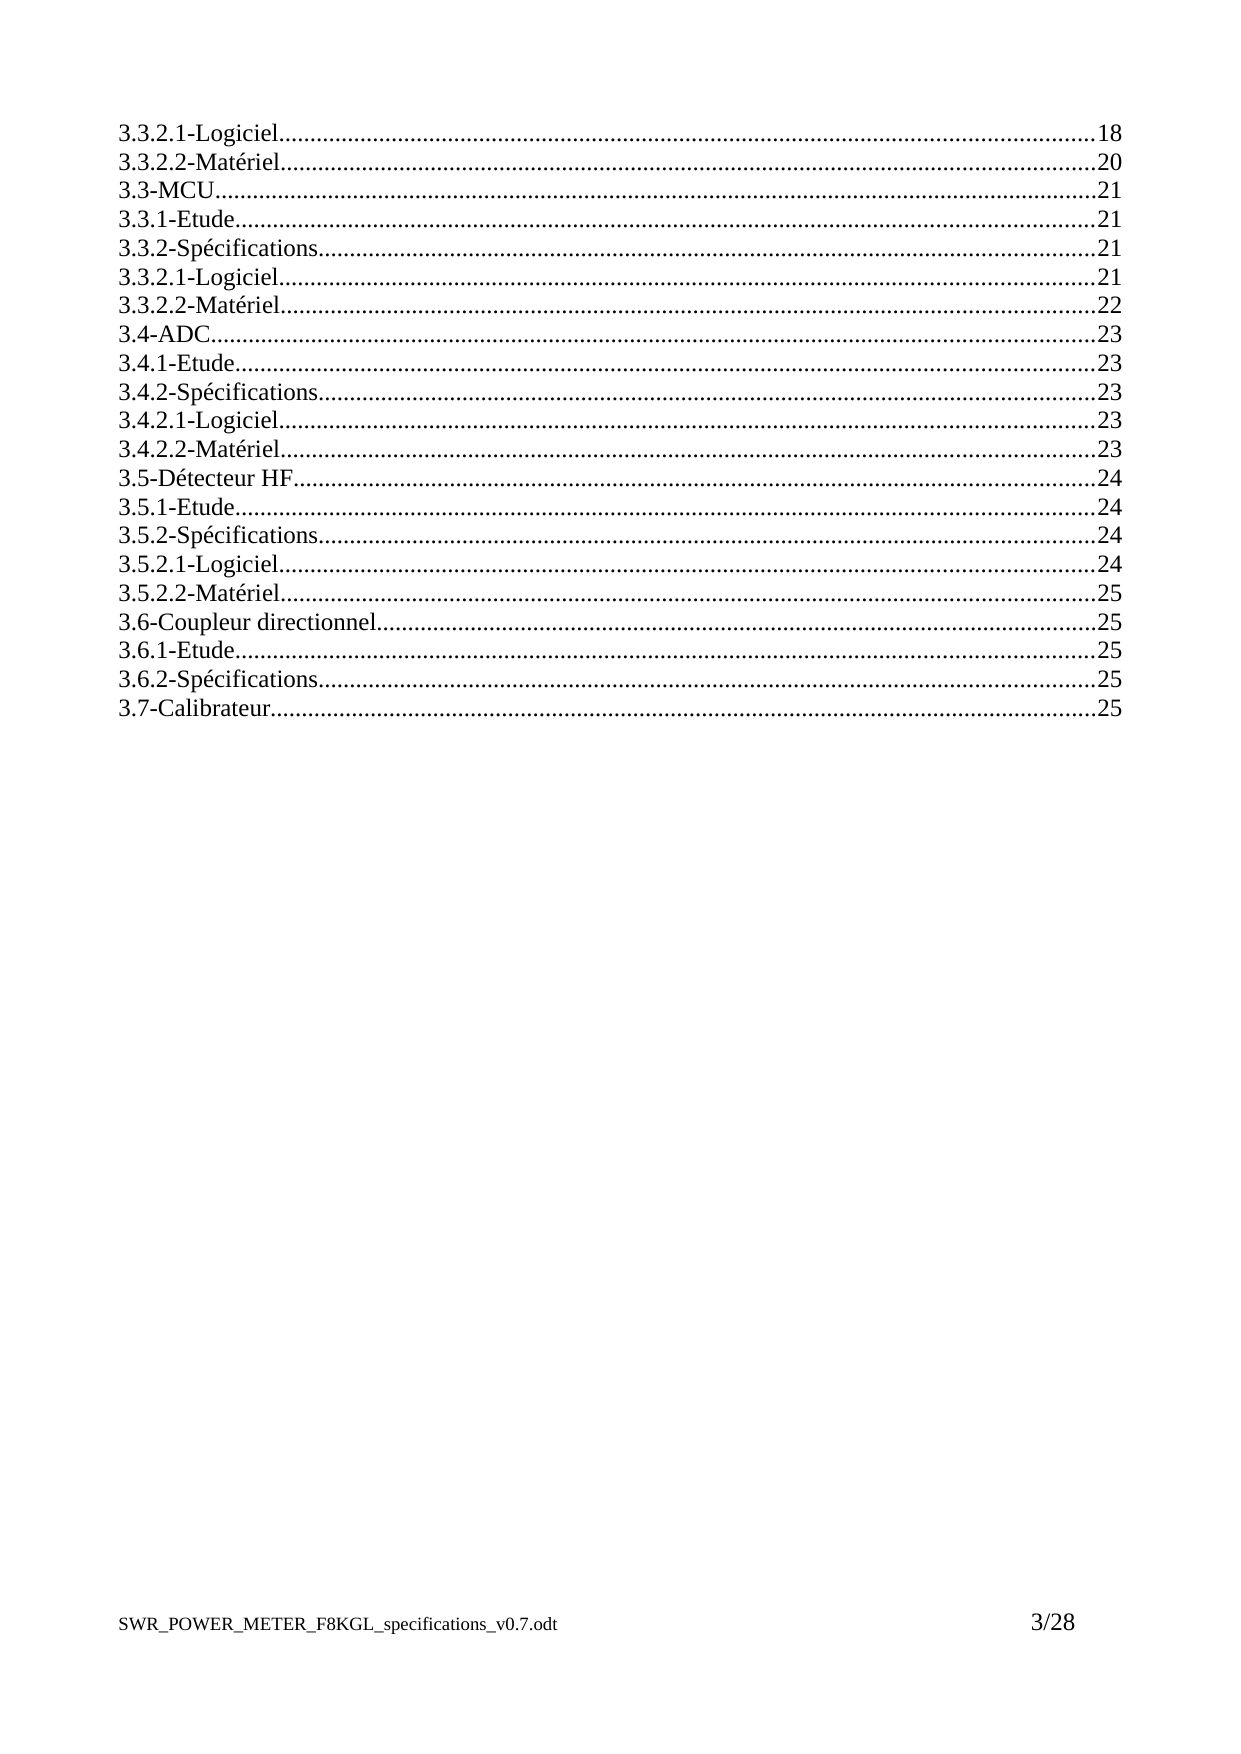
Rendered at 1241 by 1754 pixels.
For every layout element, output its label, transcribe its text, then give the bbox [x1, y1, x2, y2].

text 3.3.2.1-Logiciel 21 [118, 262, 1122, 291]
text 3.4-ADC 23 [118, 319, 1122, 348]
text 3.3.2.2-Matériel 22 [118, 291, 1122, 319]
text 3.4.2.1-Logiciel 23 [118, 406, 1122, 434]
text 3.3.2.1-Logiciel 18 [118, 118, 1122, 147]
text 3.5.2.2-Matériel 25 [118, 578, 1122, 607]
text 3.3.2.2-Matériel 20 [118, 147, 1122, 176]
text 3.6-Coupleur directionnel 25 [118, 607, 1122, 636]
text 3.5.2.1-Logiciel 24 [118, 549, 1122, 578]
text 3.3.2-Spécifications 21 [118, 233, 1122, 262]
text 3.4.2.2-Matériel 23 [118, 434, 1122, 463]
text 3.7-Calibrateur 25 [118, 693, 1122, 722]
text 3.3-MCU 21 [118, 176, 1122, 204]
text 3.5.2-Spécifications 24 [118, 521, 1122, 549]
text 3.3.1-Etude 21 [118, 204, 1122, 233]
text 3.5-Détecteur HF 24 [118, 463, 1122, 492]
text 3.4.1-Etude 23 [118, 348, 1122, 377]
text 3.6.2-Spécifications 25 [118, 664, 1122, 693]
text 3.4.2-Spécifications 23 [118, 377, 1122, 406]
text 3.6.1-Etude 25 [118, 636, 1122, 664]
text 3.5.1-Etude 24 [118, 492, 1122, 521]
